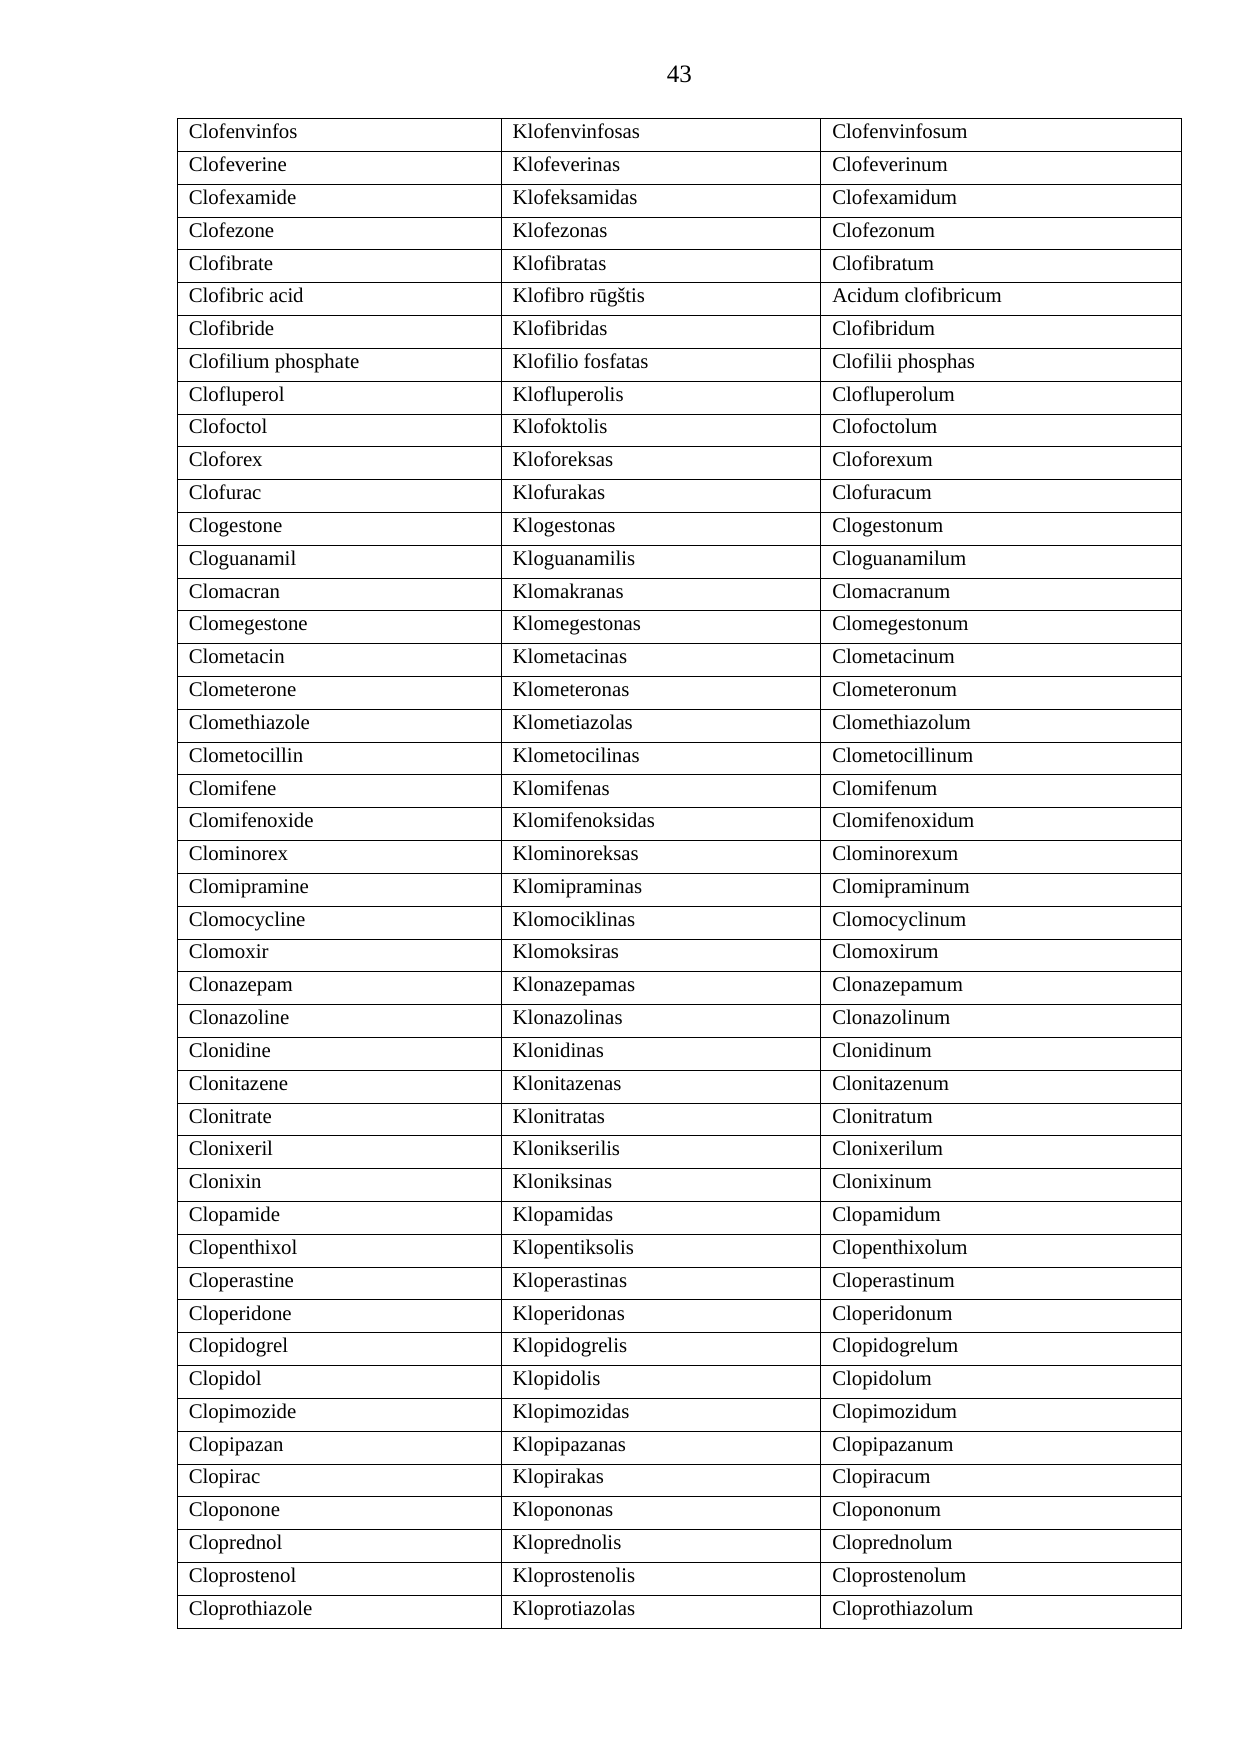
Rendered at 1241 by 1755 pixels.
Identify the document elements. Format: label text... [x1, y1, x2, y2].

table_cell Clomifene [178, 775, 501, 807]
table_cell Kloperastinas [502, 1268, 820, 1299]
table_cell Klofilio fosfatas [502, 349, 820, 381]
table_cell Klopidolis [502, 1366, 820, 1398]
table_cell Cloprothiazole [178, 1596, 501, 1627]
table_cell Clopenthixolum [821, 1235, 1181, 1267]
table_cell Klonidinas [502, 1038, 820, 1070]
table_cell Klopononas [502, 1497, 820, 1529]
table_cell Klofoktolis [502, 415, 820, 446]
table_cell Kloniksinas [502, 1169, 820, 1201]
table_cell Clonixerilum [821, 1136, 1181, 1168]
table_cell Clometeronum [821, 677, 1181, 709]
table_cell Klometocilinas [502, 743, 820, 774]
table_cell Clominorexum [821, 841, 1181, 873]
table_cell Klofurakas [502, 480, 820, 512]
table_cell Clofluperolum [821, 382, 1181, 413]
table_cell Cloguanamil [178, 546, 501, 577]
table_cell Klofeksamidas [502, 185, 820, 217]
table_cell Clometerone [178, 677, 501, 709]
table_cell Clopipazan [178, 1432, 501, 1463]
table_cell Clofenvinfos [178, 119, 501, 151]
table_cell Clonixeril [178, 1136, 501, 1168]
table_cell Clopimozide [178, 1399, 501, 1431]
table_cell Clopipazanum [821, 1432, 1181, 1463]
table_cell Clometacinum [821, 644, 1181, 676]
table_cell Klonazepamas [502, 972, 820, 1004]
table_cell Clominorex [178, 841, 501, 873]
table_cell Clonazepam [178, 972, 501, 1004]
table_cell Klofluperolis [502, 382, 820, 413]
table_cell Klominoreksas [502, 841, 820, 873]
table_cell Clomocycline [178, 907, 501, 938]
table_cell Clofeverine [178, 152, 501, 184]
table_cell Clonitratum [821, 1104, 1181, 1135]
table_cell Klonazolinas [502, 1005, 820, 1037]
table_cell Clofexamidum [821, 185, 1181, 217]
table_cell Clofuracum [821, 480, 1181, 512]
table_cell Cloforexum [821, 447, 1181, 479]
table_cell Clofilii phosphas [821, 349, 1181, 381]
table_cell Klopipazanas [502, 1432, 820, 1463]
table_cell Clonazepamum [821, 972, 1181, 1004]
table_cell Clofilium phosphate [178, 349, 501, 381]
table_cell Clofezone [178, 218, 501, 249]
table_cell Clomipramine [178, 874, 501, 906]
table_cell Clomipraminum [821, 874, 1181, 906]
table_cell Kloprotiazolas [502, 1596, 820, 1627]
table_cell Clomoxir [178, 940, 501, 971]
table_cell Clonixinum [821, 1169, 1181, 1201]
table_cell Clopimozidum [821, 1399, 1181, 1431]
table_cell Clonitazenum [821, 1071, 1181, 1102]
table_cell Clofibrate [178, 250, 501, 282]
table_cell Clofoctol [178, 415, 501, 446]
table_cell Clonidine [178, 1038, 501, 1070]
table_cell Klopidogrelis [502, 1333, 820, 1365]
table_cell Clogestonum [821, 513, 1181, 545]
table_cell Klofibridas [502, 316, 820, 348]
table_cell Klometacinas [502, 644, 820, 676]
table_cell Klofibro rūgštis [502, 283, 820, 315]
table_cell Kloprednolis [502, 1530, 820, 1562]
table_cell Clofluperol [178, 382, 501, 413]
table_cell Clofibric acid [178, 283, 501, 315]
table_cell Clopenthixol [178, 1235, 501, 1267]
table_cell Clomoxirum [821, 940, 1181, 971]
table_cell Clonidinum [821, 1038, 1181, 1070]
table_cell Cloprostenolum [821, 1563, 1181, 1595]
table_cell Klometiazolas [502, 710, 820, 742]
table_cell Cloprothiazolum [821, 1596, 1181, 1627]
table_cell Clomegestone [178, 611, 501, 643]
table_cell Klomakranas [502, 579, 820, 610]
table_cell Klogestonas [502, 513, 820, 545]
table_cell Klopimozidas [502, 1399, 820, 1431]
table_cell Clonazolinum [821, 1005, 1181, 1037]
table_cell Clofenvinfosum [821, 119, 1181, 151]
table_cell Clopiracum [821, 1465, 1181, 1496]
table_cell Cloguanamilum [821, 546, 1181, 577]
table_cell Clopirac [178, 1465, 501, 1496]
table_cell Klonikserilis [502, 1136, 820, 1168]
table_cell Clopidogrel [178, 1333, 501, 1365]
table_cell Klofibratas [502, 250, 820, 282]
table_cell Clopamidum [821, 1202, 1181, 1234]
table_cell Cloperastine [178, 1268, 501, 1299]
table_cell Klomifenas [502, 775, 820, 807]
table_cell Klometeronas [502, 677, 820, 709]
table_cell Clofibridum [821, 316, 1181, 348]
table_cell Klomoksiras [502, 940, 820, 971]
table_cell Cloforex [178, 447, 501, 479]
table_cell Clofibride [178, 316, 501, 348]
table_cell Clomifenum [821, 775, 1181, 807]
table_cell Clonitrate [178, 1104, 501, 1135]
table_cell Clogestone [178, 513, 501, 545]
table_cell Clomegestonum [821, 611, 1181, 643]
table_cell Klopirakas [502, 1465, 820, 1496]
table_cell Kloguanamilis [502, 546, 820, 577]
table_cell Kloperidonas [502, 1300, 820, 1332]
table_cell Clopidol [178, 1366, 501, 1398]
table_cell Clofexamide [178, 185, 501, 217]
table_cell Cloperidone [178, 1300, 501, 1332]
table_cell Clomocyclinum [821, 907, 1181, 938]
table_cell Clonazoline [178, 1005, 501, 1037]
table_cell Klomifenoksidas [502, 808, 820, 840]
table_cell Cloperidonum [821, 1300, 1181, 1332]
table_cell Cloponone [178, 1497, 501, 1529]
table_cell Clomifenoxide [178, 808, 501, 840]
table_cell Clopamide [178, 1202, 501, 1234]
table_cell Clofoctolum [821, 415, 1181, 446]
table_cell Clopononum [821, 1497, 1181, 1529]
table_cell Clomacran [178, 579, 501, 610]
table_cell Clomacranum [821, 579, 1181, 610]
table_cell Clofurac [178, 480, 501, 512]
table_cell Klomociklinas [502, 907, 820, 938]
table_cell Clomifenoxidum [821, 808, 1181, 840]
table_cell Clomethiazolum [821, 710, 1181, 742]
table_cell Clometocillinum [821, 743, 1181, 774]
table_cell Klonitazenas [502, 1071, 820, 1102]
table_cell Clopidolum [821, 1366, 1181, 1398]
table_cell Cloperastinum [821, 1268, 1181, 1299]
table_cell Clometocillin [178, 743, 501, 774]
table_cell Klomipraminas [502, 874, 820, 906]
table_cell Clofeverinum [821, 152, 1181, 184]
table_cell Acidum clofibricum [821, 283, 1181, 315]
table_cell Clofezonum [821, 218, 1181, 249]
table_cell Clopidogrelum [821, 1333, 1181, 1365]
table_cell Cloprostenol [178, 1563, 501, 1595]
table_cell Klofezonas [502, 218, 820, 249]
table_cell Kloforeksas [502, 447, 820, 479]
table_cell Klonitratas [502, 1104, 820, 1135]
table_cell Cloprednol [178, 1530, 501, 1562]
table_cell Clonitazene [178, 1071, 501, 1102]
table_cell Klomegestonas [502, 611, 820, 643]
table_cell Klopamidas [502, 1202, 820, 1234]
table_cell Clometacin [178, 644, 501, 676]
table_cell Kloprostenolis [502, 1563, 820, 1595]
table_cell Klofenvinfosas [502, 119, 820, 151]
table_cell Klofeverinas [502, 152, 820, 184]
table_cell Cloprednolum [821, 1530, 1181, 1562]
table_cell Clonixin [178, 1169, 501, 1201]
table_cell Clofibratum [821, 250, 1181, 282]
table_cell Clomethiazole [178, 710, 501, 742]
table_cell Klopentiksolis [502, 1235, 820, 1267]
